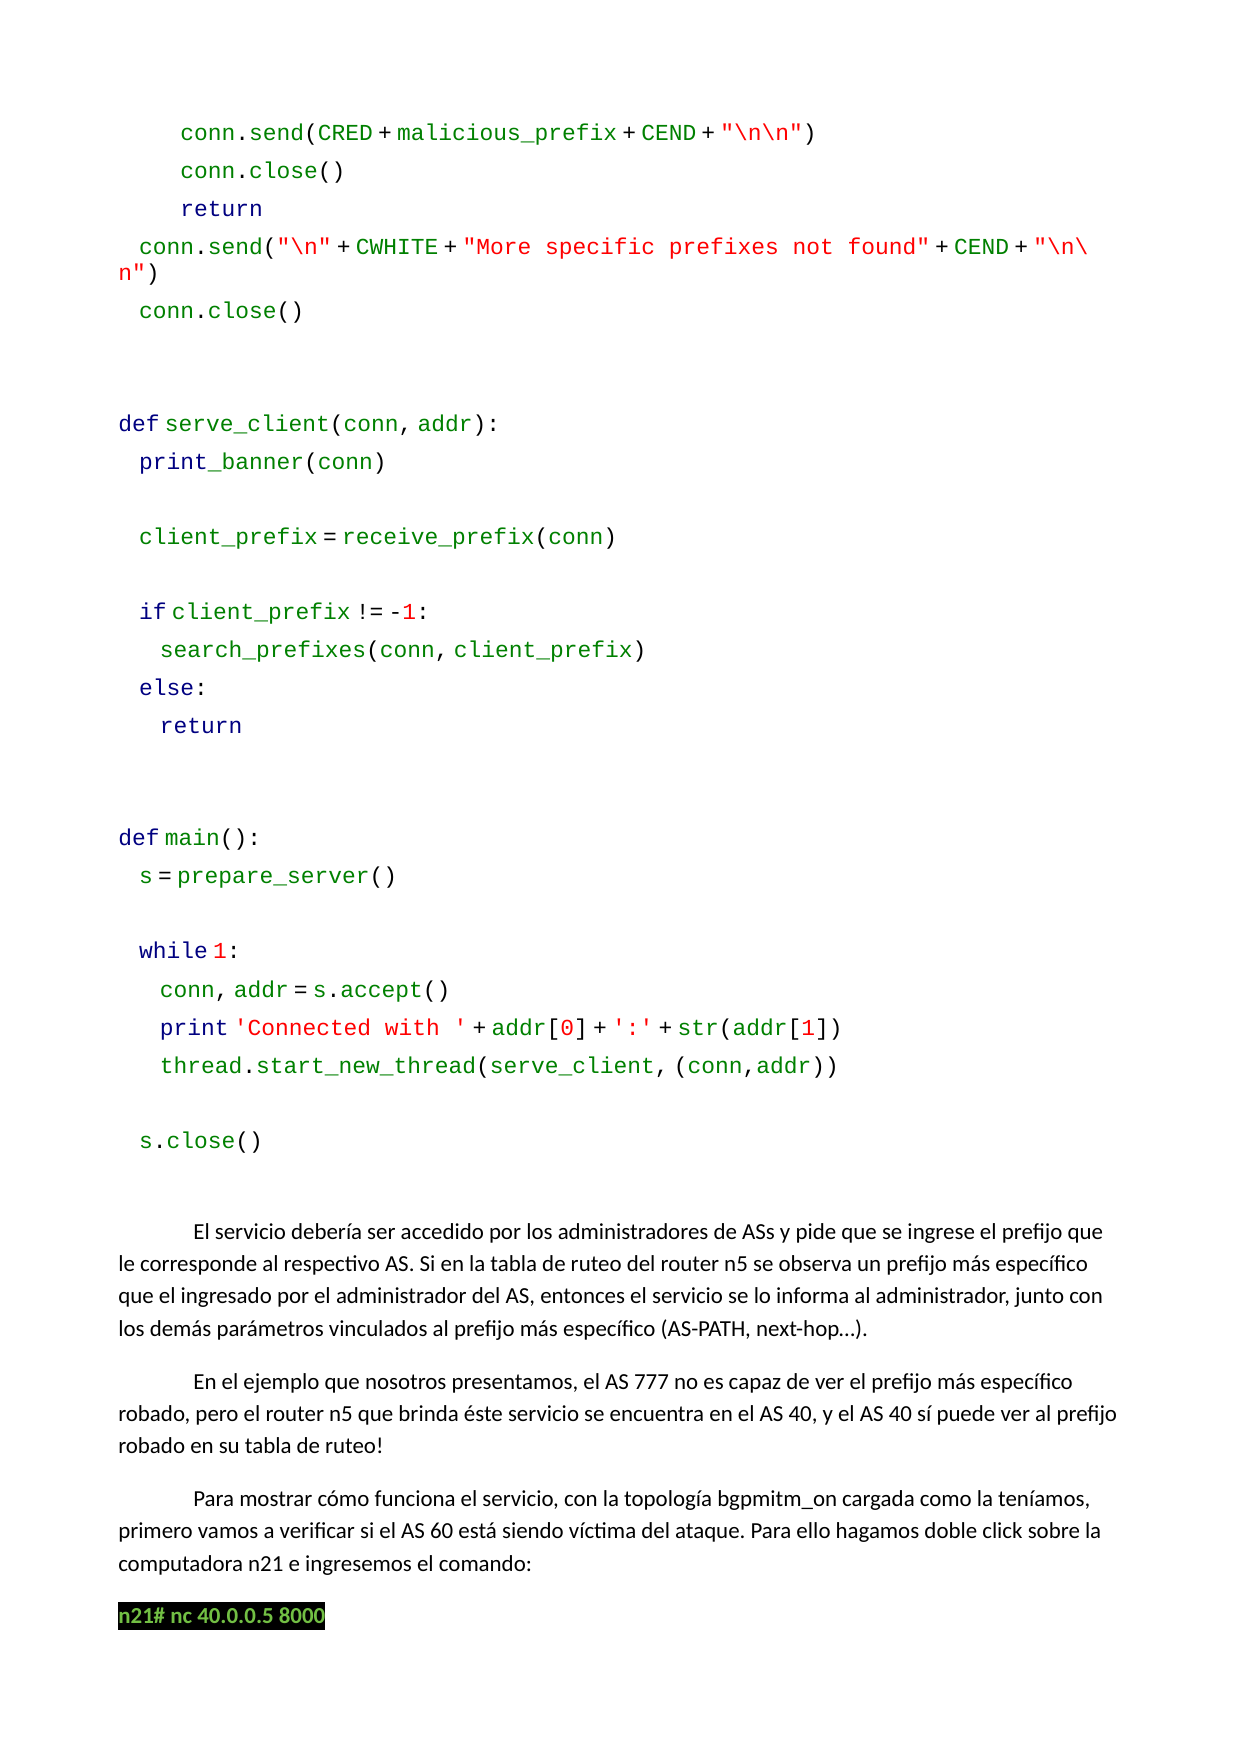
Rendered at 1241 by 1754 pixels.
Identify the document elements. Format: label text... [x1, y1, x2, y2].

text conn.close() [118, 297, 1122, 326]
text search_prefixes(conn, client_prefix) [118, 635, 1122, 664]
text print 'Connected with ' + addr[0] + ':' + str(addr[1]) [118, 1013, 1122, 1042]
text Para mostrar cómo funciona el servicio, con la topología bgpmitm_on cargada como la teníamos, primero vamos a verificar si el AS 60 está siendo víctima del ataque. Para ello hagamos doble click sobre la computadora n21 e ingresemos el comando: [118, 1484, 1122, 1577]
text En el ejemplo que nosotros presentamos, el AS 777 no es capaz de ver el prefijo más específico robado, pero el router n5 que brinda éste servicio se encuentra en el AS 40, y el AS 40 sí puede ver al prefijo robado en su tabla de ruteo! [118, 1367, 1122, 1459]
text return [118, 194, 1122, 223]
text while 1: [118, 937, 1122, 966]
text s.close() [118, 1126, 1122, 1155]
text conn.close() [118, 156, 1122, 185]
text conn.send(CRED + malicious_prefix + CEND + "\n\n") [118, 118, 1122, 147]
text print_banner(conn) [118, 447, 1122, 476]
text El servicio debería ser accedido por los administradores de ASs y pide que se ingrese el prefijo que le corresponde al respectivo AS. Si en la tabla de ruteo del router n5 se observa un prefijo más específico que el ingresado por el administrador del AS, entonces el servicio se lo informa al administrador, junto con los demás parámetros vinculados al prefijo más específico (AS-PATH, next-hop…). [118, 1217, 1122, 1342]
text thread.start_new_thread(serve_client, (conn,addr)) [118, 1051, 1122, 1080]
text conn.send("\n" + CWHITE + "More specific prefixes not found" + CEND + "\n\n") [118, 232, 1122, 288]
text n21# nc 40.0.0.5 8000 [118, 1602, 1122, 1630]
text if client_prefix != -1: [118, 597, 1122, 626]
text else: [118, 673, 1122, 702]
text def main(): [118, 823, 1122, 853]
text return [118, 711, 1122, 741]
text def serve_client(conn, addr): [118, 409, 1122, 438]
text conn, addr = s.accept() [118, 975, 1122, 1004]
text s = prepare_server() [118, 862, 1122, 891]
text client_prefix = receive_prefix(conn) [118, 522, 1122, 551]
